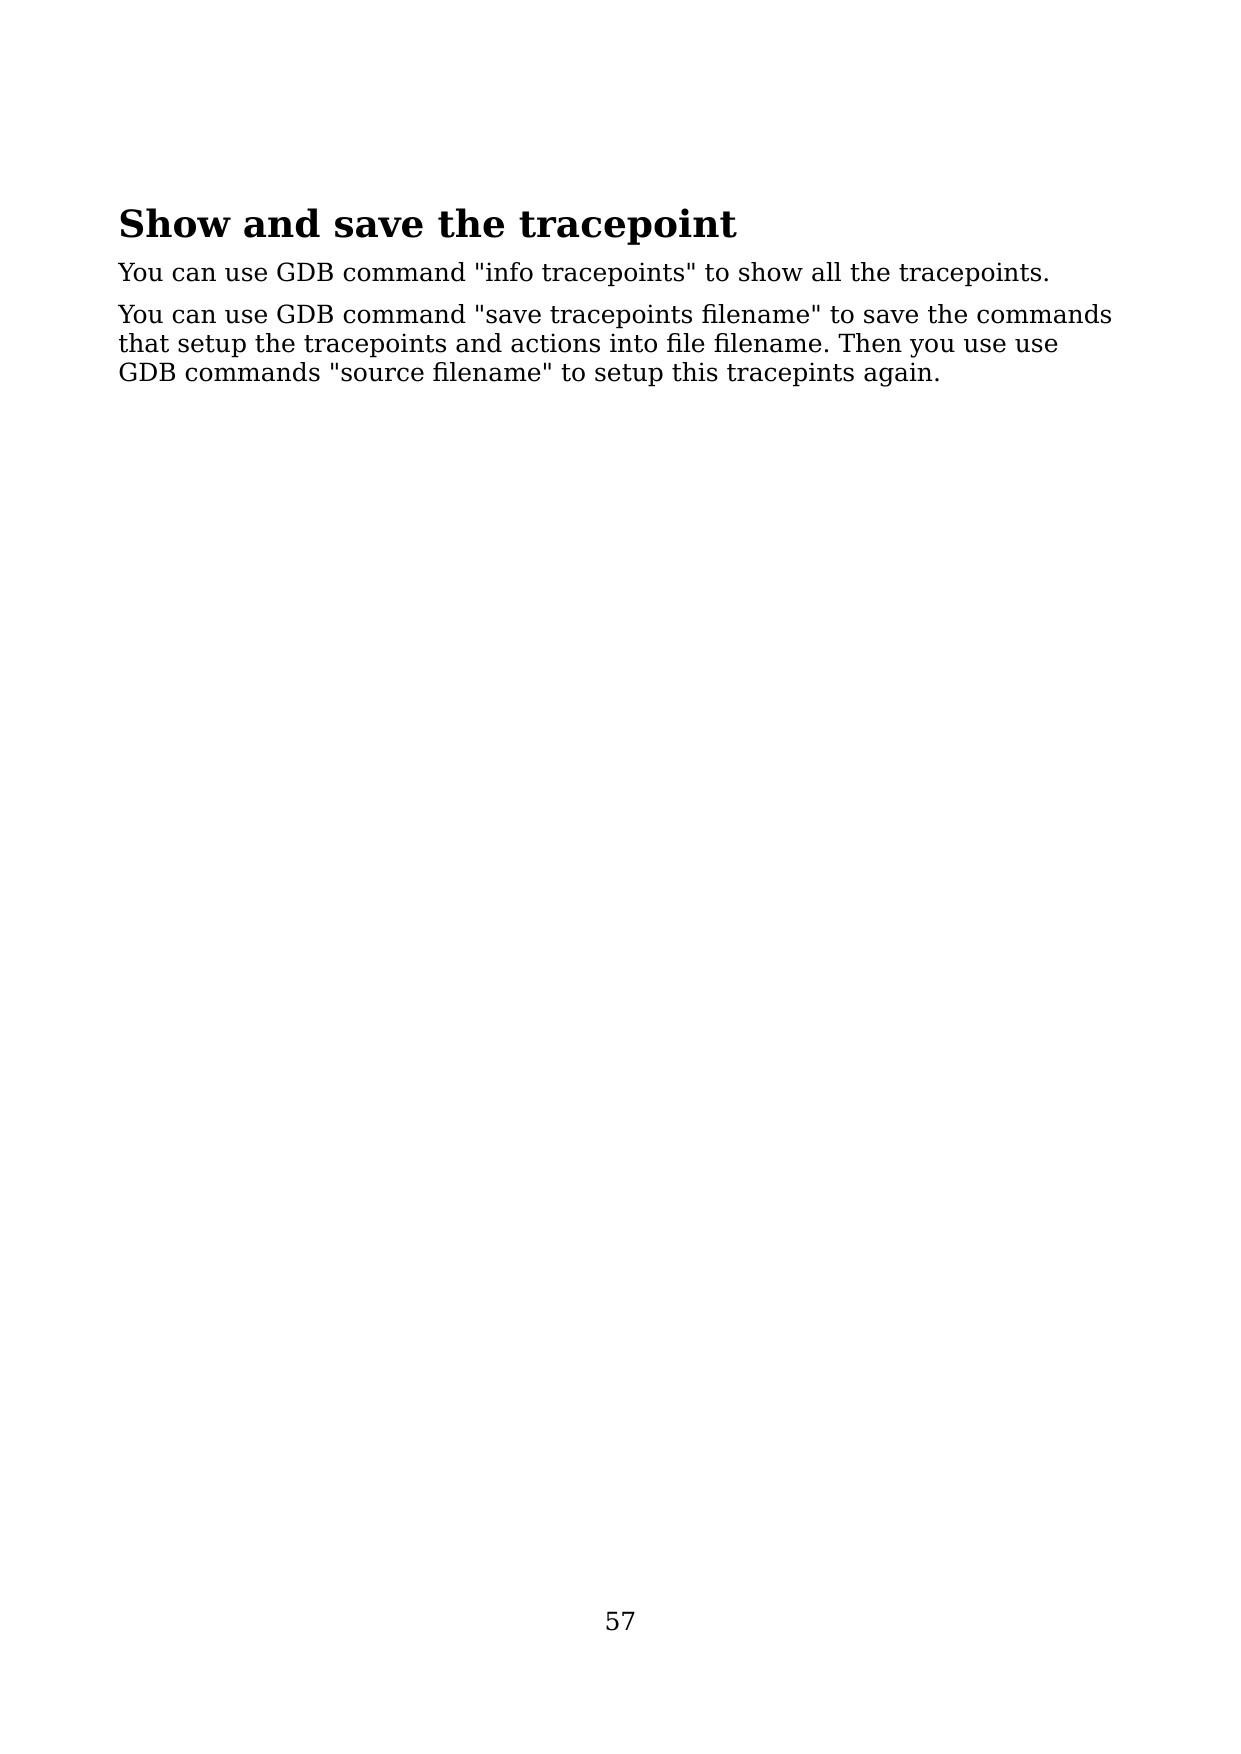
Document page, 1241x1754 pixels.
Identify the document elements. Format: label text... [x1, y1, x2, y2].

subtitle Show and save the tracepoint [118, 202, 1122, 246]
text You can use GDB command "info tracepoints" to show all the tracepoints. [118, 258, 1122, 287]
text You can use GDB command "save tracepoints filename" to save the commands that setup the tracepoints and actions into file filename. Then you use use GDB commands "source filename" to setup this tracepints again. [118, 300, 1122, 387]
